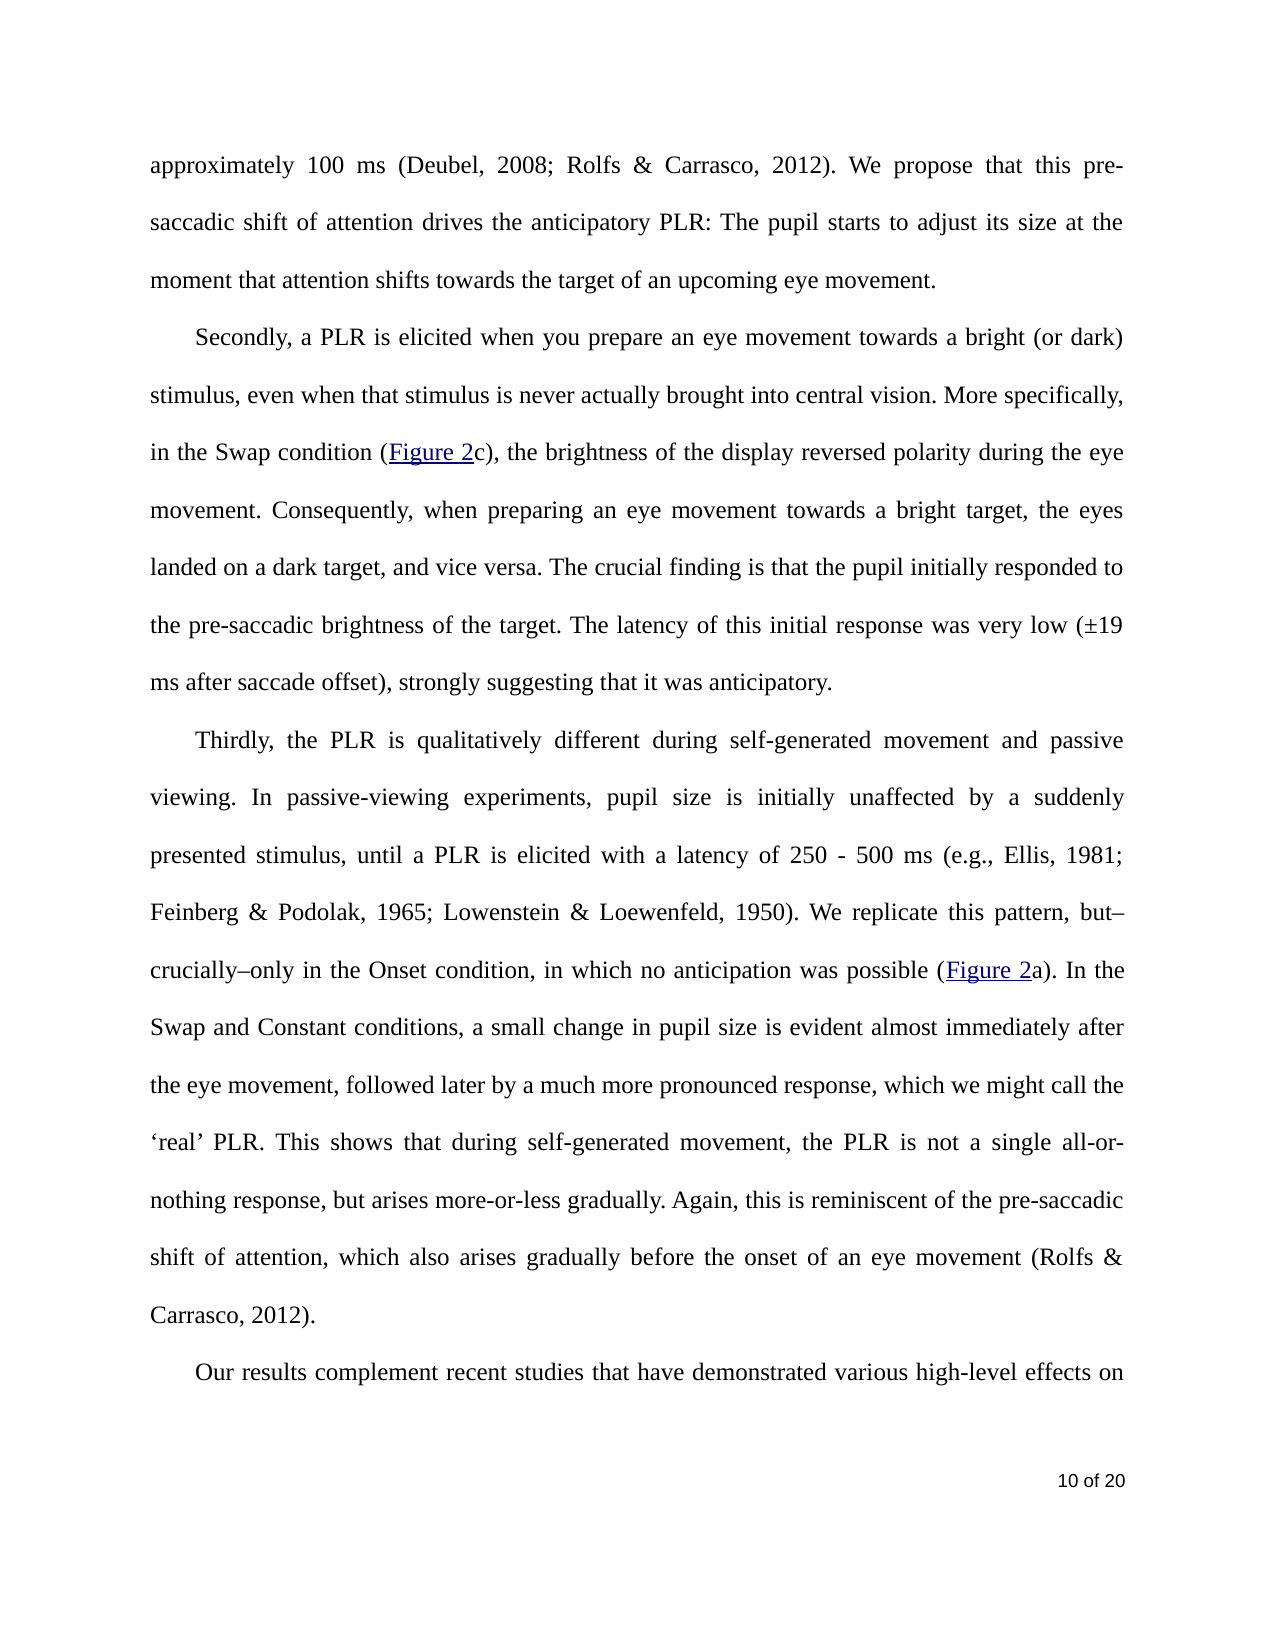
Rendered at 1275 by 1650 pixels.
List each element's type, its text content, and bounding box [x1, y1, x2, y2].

text approximately 100 ms (Deubel, 2008; Rolfs & Carrasco, 2012). We propose that this pre-saccadic shift of attention drives the anticipatory PLR: The pupil starts to adjust its size at the moment that attention shifts towards the target of an upcoming eye movement. [150, 150, 1125, 294]
text Thirdly, the PLR is qualitatively different during self-generated movement and passive viewing. In passive-viewing experiments, pupil size is initially unaffected by a suddenly presented stimulus, until a PLR is elicited with a latency of 250 - 500 ms (e.g., Ellis, 1981; Feinberg & Podolak, 1965; Lowenstein & Loewenfeld, 1950). We replicate this pattern, but–crucially–only in the Onset condition, in which no anticipation was possible (Figure 2a). In the Swap and Constant conditions, a small change in pupil size is evident almost immediately after the eye movement, followed later by a much more pronounced response, which we might call the ‘real’ PLR. This shows that during self-generated movement, the PLR is not a single all-or-nothing response, but arises more-or-less gradually. Again, this is reminiscent of the pre-saccadic shift of attention, which also arises gradually before the onset of an eye movement (Rolfs & Carrasco, 2012). [150, 725, 1125, 1329]
text Secondly, a PLR is elicited when you prepare an eye movement towards a bright (or dark) stimulus, even when that stimulus is never actually brought into central vision. More specifically, in the Swap condition (Figure 2c), the brightness of the display reversed polarity during the eye movement. Consequently, when preparing an eye movement towards a bright target, the eyes landed on a dark target, and vice versa. The crucial finding is that the pupil initially responded to the pre-saccadic brightness of the target. The latency of this initial response was very low (±19 ms after saccade offset), strongly suggesting that it was anticipatory. [150, 322, 1125, 696]
text Our results complement recent studies that have demonstrated various high-level effects on [150, 1357, 1125, 1386]
